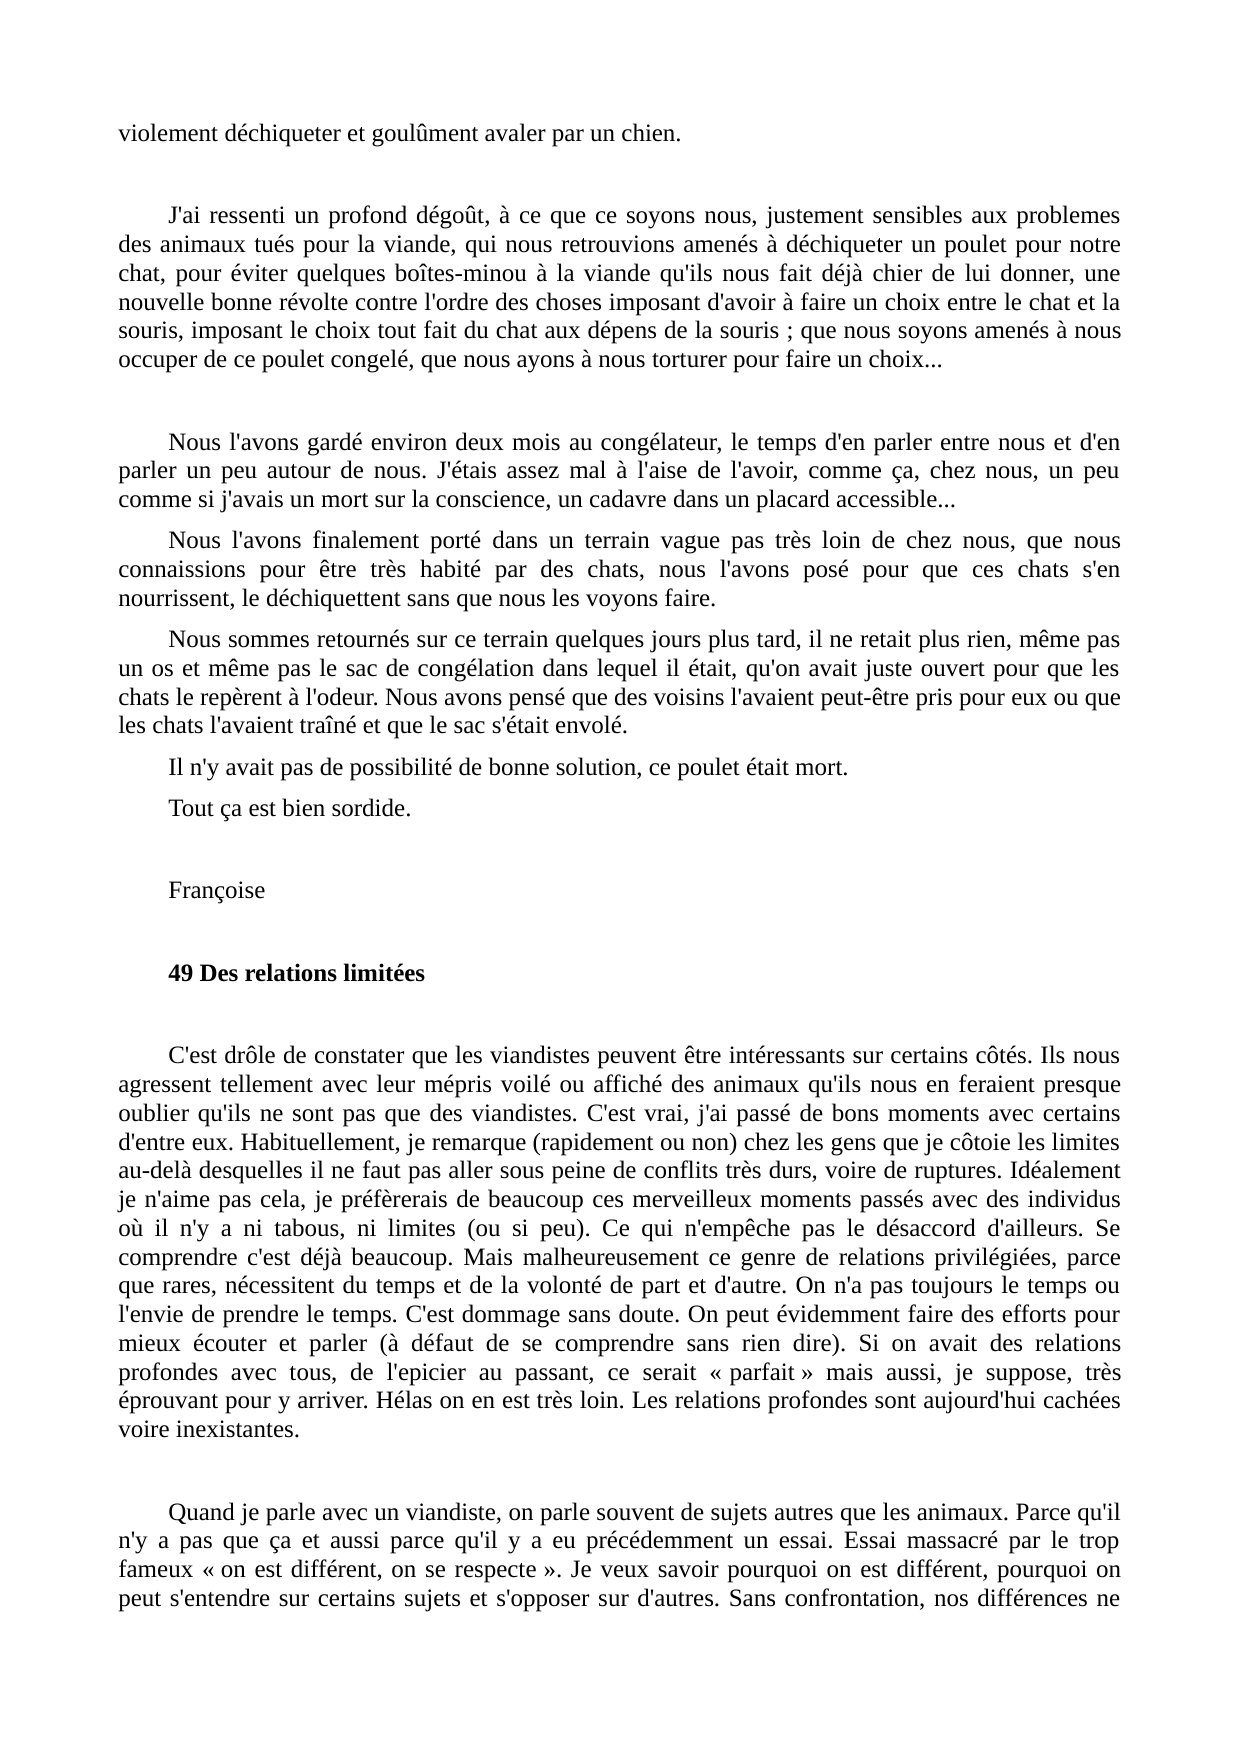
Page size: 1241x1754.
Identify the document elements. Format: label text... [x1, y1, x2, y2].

text Il n'y avait pas de possibilité de bonne solution, ce poulet était mort. [118, 752, 1122, 781]
text Nous l'avons finalement porté dans un terrain vague pas très loin de chez nous, que nous connaissions pour être très habité par des chats, nous l'avons posé pour que ces chats s'en nourrissent, le déchiquettent sans que nous les voyons faire. [118, 526, 1122, 612]
text J'ai ressenti un profond dégoût, à ce que ce soyons nous, justement sensibles aux problemes des animaux tués pour la viande, qui nous retrouvions amenés à déchiqueter un poulet pour notre chat, pour éviter quelques boîtes-minou à la viande qu'ils nous fait déjà chier de lui donner, une nouvelle bonne révolte contre l'ordre des choses imposant d'avoir à faire un choix entre le chat et la souris, imposant le choix tout fait du chat aux dépens de la souris ; que nous soyons amenés à nous occuper de ce poulet congelé, que nous ayons à nous torturer pour faire un choix... [118, 201, 1122, 373]
text C'est drôle de constater que les viandistes peuvent être intéressants sur certains côtés. Ils nous agressent tellement avec leur mépris voilé ou affiché des animaux qu'ils nous en feraient presque oublier qu'ils ne sont pas que des viandistes. C'est vrai, j'ai passé de bons moments avec certains d'entre eux. Habituellement, je remarque (rapidement ou non) chez les gens que je côtoie les limites au-delà desquelles il ne faut pas aller sous peine de conflits très durs, voire de ruptures. Idéalement je n'aime pas cela, je préfèrerais de beaucoup ces merveilleux moments passés avec des individus où il n'y a ni tabous, ni limites (ou si peu). Ce qui n'empêche pas le désaccord d'ailleurs. Se comprendre c'est déjà beaucoup. Mais malheureusement ce genre de relations privilégiées, parce que rares, nécessitent du temps et de la volonté de part et d'autre. On n'a pas toujours le temps ou l'envie de prendre le temps. C'est dommage sans doute. On peut évidemment faire des efforts pour mieux écouter et parler (à défaut de se comprendre sans rien dire). Si on avait des relations profondes avec tous, de l'epicier au passant, ce serait « parfait » mais aussi, je suppose, très éprouvant pour y arriver. Hélas on en est très loin. Les relations profondes sont aujourd'hui cachées voire inexistantes. [118, 1041, 1122, 1443]
text Tout ça est bien sordide. [118, 793, 1122, 822]
text Nous sommes retournés sur ce terrain quelques jours plus tard, il ne retait plus rien, même pas un os et même pas le sac de congélation dans lequel il était, qu'on avait juste ouvert pour que les chats le repèrent à l'odeur. Nous avons pensé que des voisins l'avaient peut-être pris pour eux ou que les chats l'avaient traîné et que le sac s'était envolé. [118, 624, 1122, 739]
text Françoise [118, 876, 1122, 904]
text violement déchiqueter et goulûment avaler par un chien. [118, 118, 1122, 147]
text Quand je parle avec un viandiste, on parle souvent de sujets autres que les animaux. Parce qu'il n'y a pas que ça et aussi parce qu'il y a eu précédemment un essai. Essai massacré par le trop fameux « on est différent, on se respecte ». Je veux savoir pourquoi on est différent, pourquoi on peut s'entendre sur certains sujets et s'opposer sur d'autres. Sans confrontation, nos différences ne [118, 1497, 1122, 1612]
text Nous l'avons gardé environ deux mois au congélateur, le temps d'en parler entre nous et d'en parler un peu autour de nous. J'étais assez mal à l'aise de l'avoir, comme ça, chez nous, un peu comme si j'avais un mort sur la conscience, un cadavre dans un placard accessible... [118, 427, 1122, 513]
text 49 Des relations limitées [118, 958, 1122, 987]
